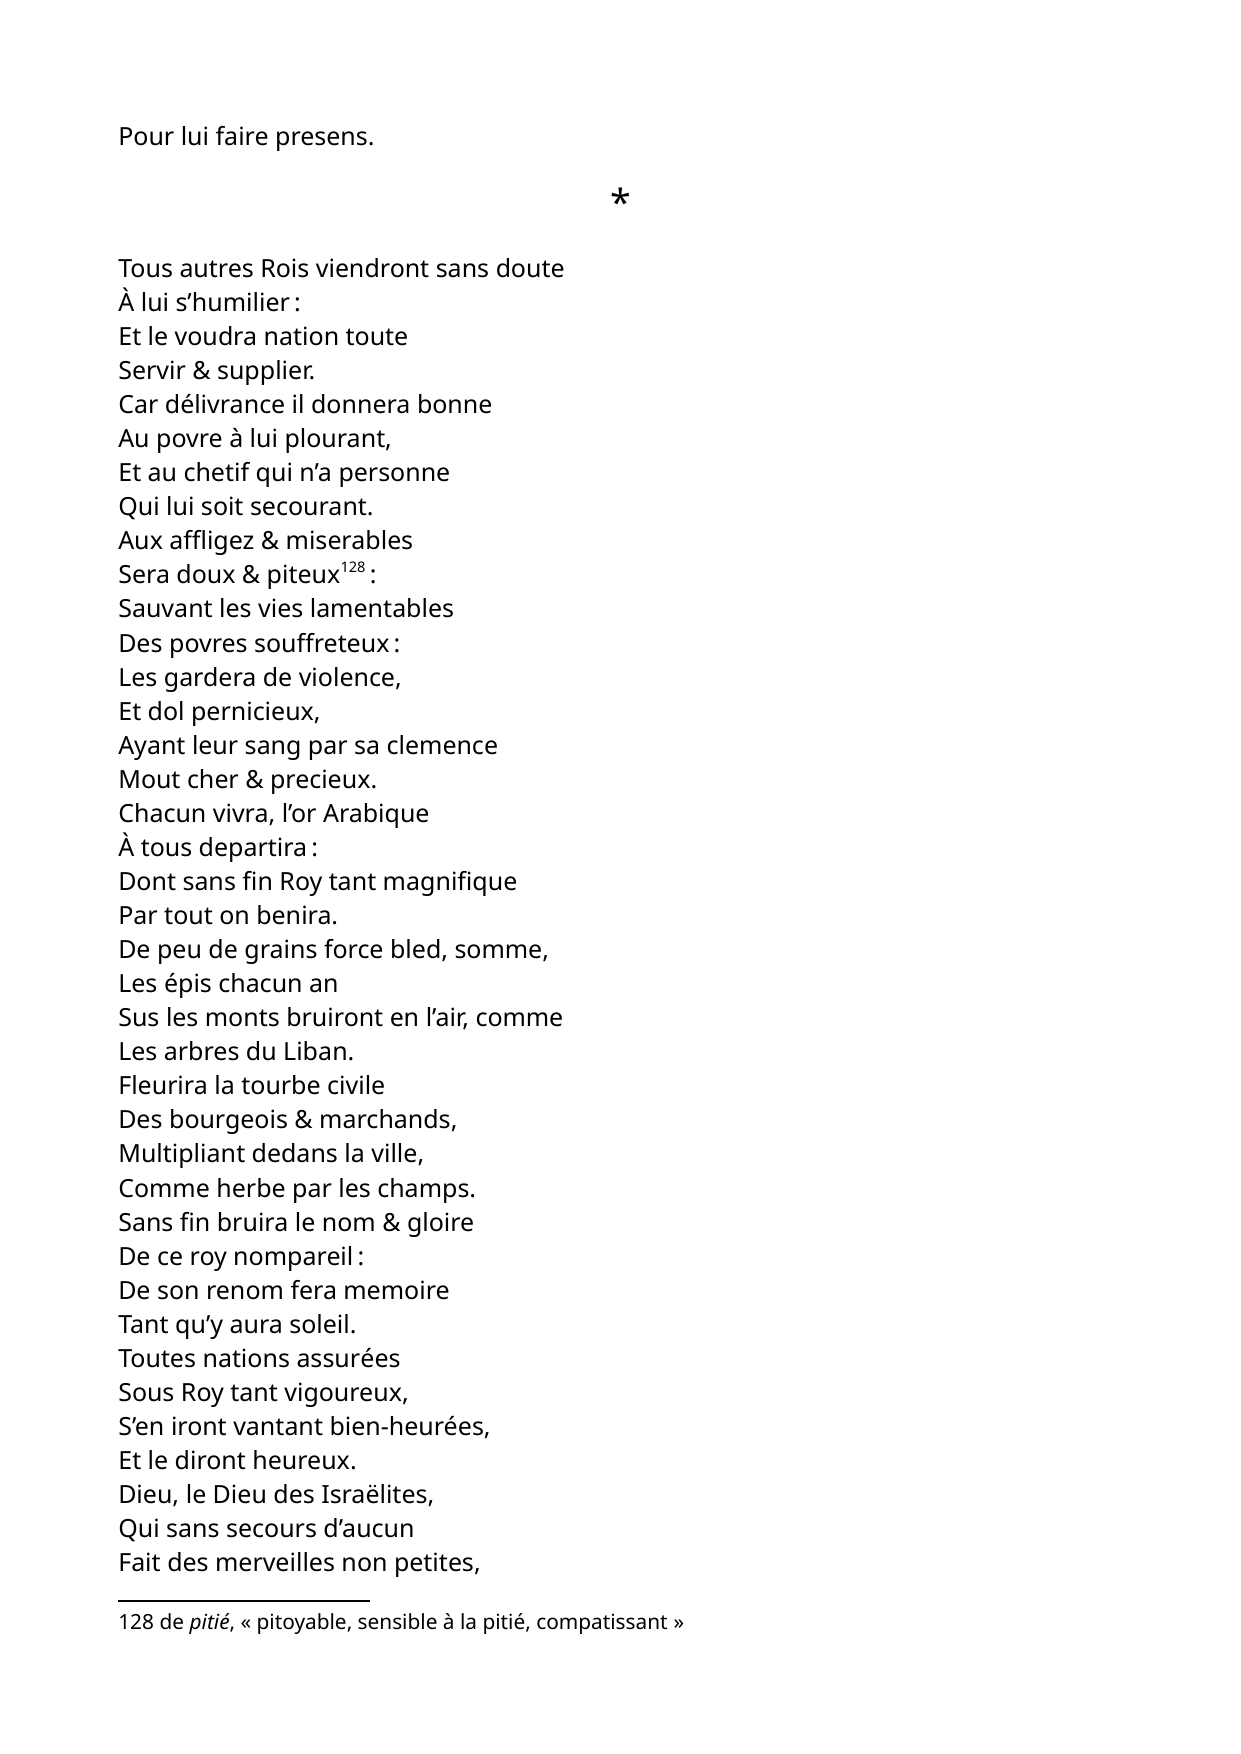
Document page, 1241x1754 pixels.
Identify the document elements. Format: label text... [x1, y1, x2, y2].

text Des povres souffreteux : [118, 625, 1122, 659]
text * [118, 176, 1122, 227]
text Dont sans fin Roy tant magnifique [118, 864, 1122, 898]
text Et le voudra nation toute [118, 319, 1122, 353]
text Au povre à lui plourant, [118, 421, 1122, 455]
text Pour lui faire presens. [118, 118, 1122, 152]
text Fait des merveilles non petites, [118, 1545, 1122, 1579]
text S’en iront vantant bien-heurées, [118, 1409, 1122, 1443]
text De ce roy nompareil : [118, 1238, 1122, 1272]
text Sous Roy tant vigoureux, [118, 1374, 1122, 1409]
text Dieu, le Dieu des Israëlites, [118, 1477, 1122, 1511]
text Toutes nations assurées [118, 1341, 1122, 1374]
text À lui s’humilier : [118, 284, 1122, 319]
text Mout cher & precieux. [118, 761, 1122, 796]
text De son renom fera memoire [118, 1272, 1122, 1306]
text Multipliant dedans la ville, [118, 1136, 1122, 1170]
text Et dol pernicieux, [118, 693, 1122, 727]
text Car délivrance il donnera bonne [118, 387, 1122, 421]
text Par tout on benira. [118, 898, 1122, 932]
text Sauvant les vies lamentables [118, 591, 1122, 625]
text Qui sans secours d’aucun [118, 1511, 1122, 1545]
text Les arbres du Liban. [118, 1034, 1122, 1068]
text Et au chetif qui n’a personne [118, 455, 1122, 489]
text Les gardera de violence, [118, 659, 1122, 693]
text À tous departira : [118, 829, 1122, 864]
text Fleurira la tourbe civile [118, 1068, 1122, 1102]
text Aux affligez & miserables [118, 523, 1122, 557]
text Ayant leur sang par sa clemence [118, 727, 1122, 761]
text Qui lui soit secourant. [118, 489, 1122, 523]
text Sera doux & piteux : [118, 557, 1122, 591]
text Sans fin bruira le nom & gloire [118, 1204, 1122, 1238]
text Et le diront heureux. [118, 1443, 1122, 1477]
text Sus les monts bruiront en l’air, comme [118, 1000, 1122, 1034]
text De peu de grains force bled, somme, [118, 932, 1122, 966]
text Tant qu’y aura soleil. [118, 1306, 1122, 1341]
text Tous autres Rois viendront sans doute [118, 251, 1122, 284]
text Chacun vivra, l’or Arabique [118, 796, 1122, 829]
text de pitié, « pitoyable, sensible à la pitié, compatissant » [118, 1607, 1122, 1636]
text Comme herbe par les champs. [118, 1170, 1122, 1204]
text Des bourgeois & marchands, [118, 1102, 1122, 1136]
text Servir & supplier. [118, 353, 1122, 387]
text Les épis chacun an [118, 966, 1122, 1000]
